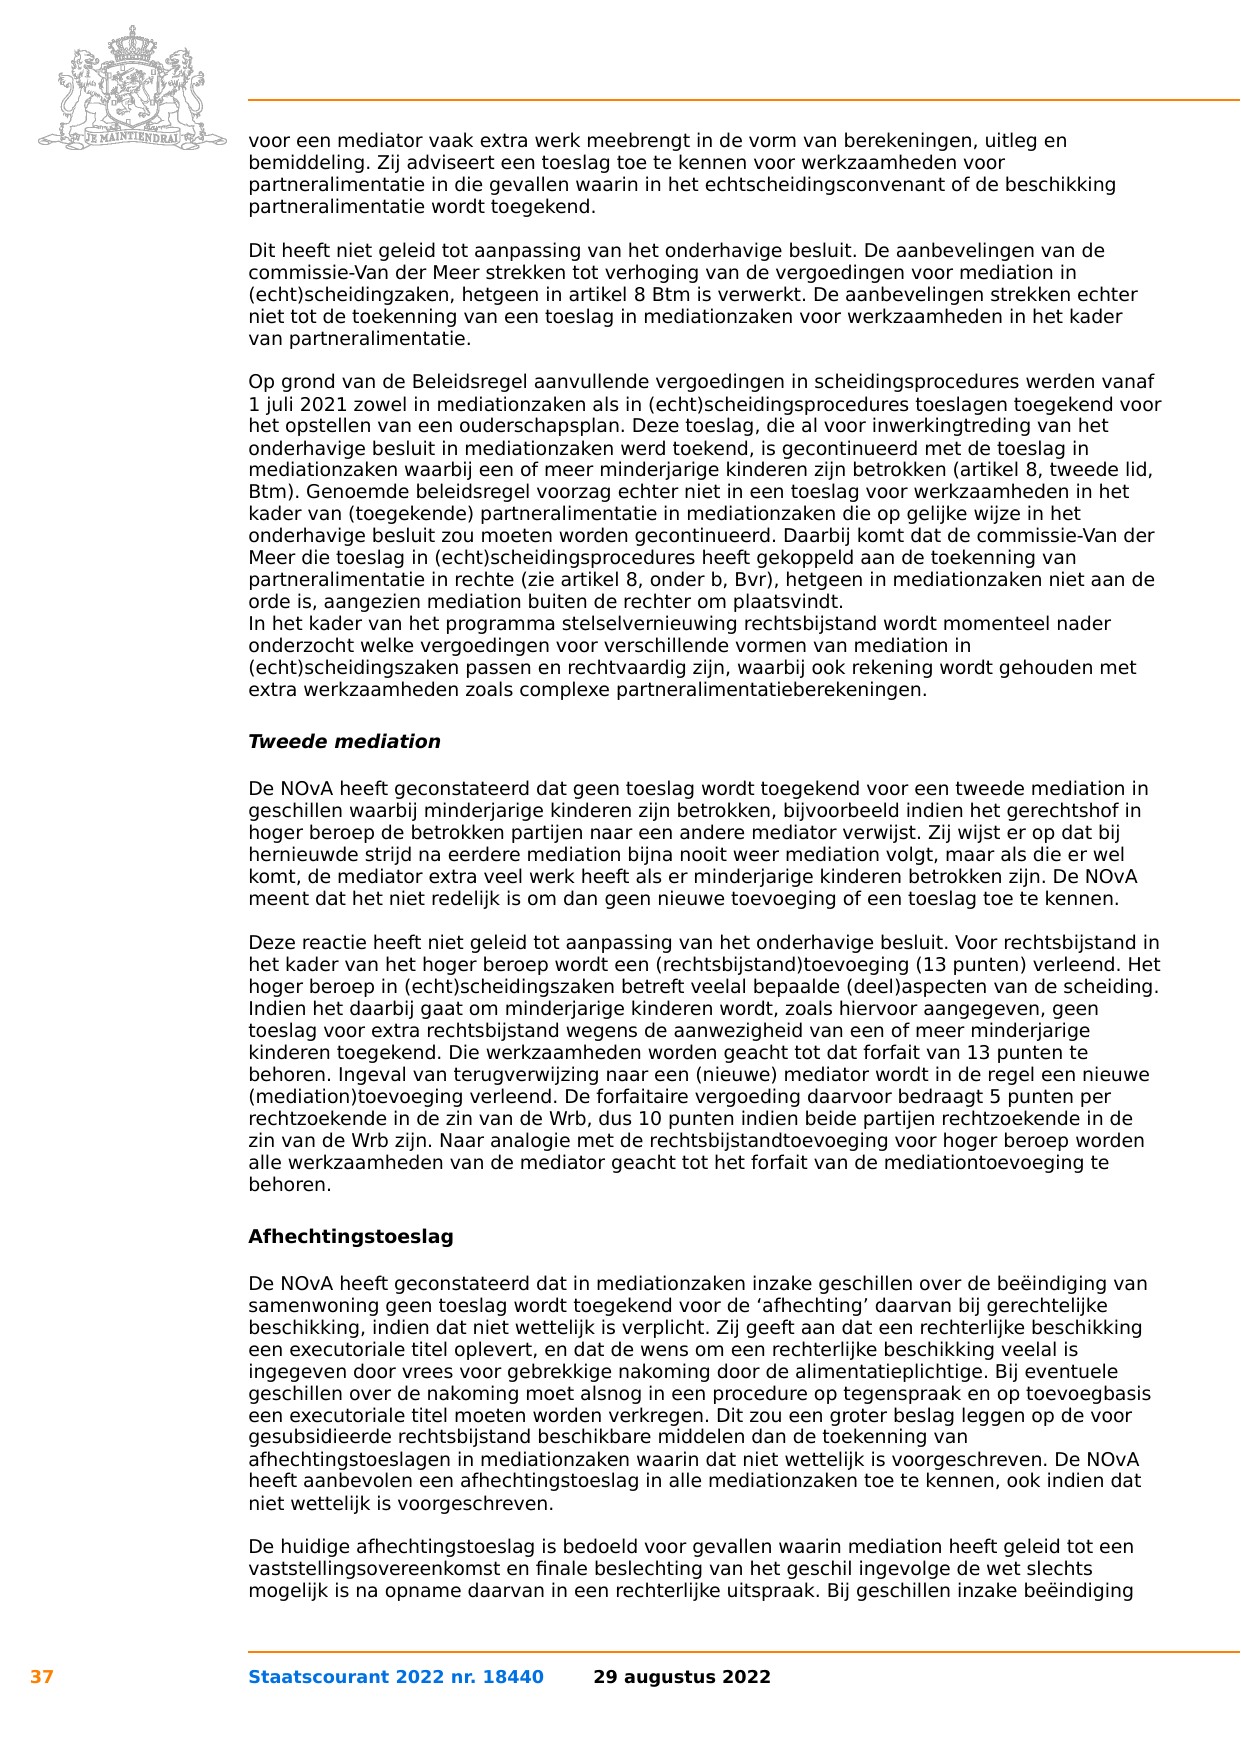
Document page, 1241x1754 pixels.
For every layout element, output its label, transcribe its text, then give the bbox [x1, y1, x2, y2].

text In het kader van het programma stelselvernieuwing rechtsbijstand wordt momenteel nader onderzocht welke vergoedingen voor verschillende vormen van mediation in (echt)scheidingszaken passen en rechtvaardig zijn, waarbij ook rekening wordt gehouden met extra werkzaamheden zoals complexe partneralimentatieberekeningen. [248, 613, 1163, 701]
text De huidige afhechtingstoeslag is bedoeld voor gevallen waarin mediation heeft geleid tot een vaststellingsovereenkomst en finale beslechting van het geschil ingevolge de wet slechts mogelijk is na opname daarvan in een rechterlijke uitspraak. Bij geschillen inzake beëindiging [248, 1536, 1163, 1602]
text Deze reactie heeft niet geleid tot aanpassing van het onderhavige besluit. Voor rechtsbijstand in het kader van het hoger beroep wordt een (rechtsbijstand)toevoeging (13 punten) verleend. Het hoger beroep in (echt)scheidingszaken betreft veelal bepaalde (deel)aspecten van de scheiding. Indien het daarbij gaat om minderjarige kinderen wordt, zoals hiervoor aangegeven, geen toeslag voor extra rechtsbijstand wegens de aanwezigheid van een of meer minderjarige kinderen toegekend. Die werkzaamheden worden geacht tot dat forfait van 13 punten te behoren. Ingeval van terugverwijzing naar een (nieuwe) mediator wordt in de regel een nieuwe (mediation)toevoeging verleend. De forfaitaire vergoeding daarvoor bedraagt 5 punten per rechtzoekende in de zin van de Wrb, dus 10 punten indien beide partijen rechtzoekende in de zin van de Wrb zijn. Naar analogie met de rechtsbijstandtoevoeging voor hoger beroep worden alle werkzaamheden van de mediator geacht tot het forfait van de mediationtoevoeging te behoren. [248, 932, 1163, 1196]
picture [38, 25, 227, 150]
text voor een mediator vaak extra werk meebrengt in de vorm van berekeningen, uitleg en bemiddeling. Zij adviseert een toeslag toe te kennen voor werkzaamheden voor partneralimentatie in die gevallen waarin in het echtscheidingsconvenant of de beschikking partneralimentatie wordt toegekend. [248, 130, 1163, 218]
text De NOvA heeft geconstateerd dat geen toeslag wordt toegekend voor een tweede mediation in geschillen waarbij minderjarige kinderen zijn betrokken, bijvoorbeeld indien het gerechtshof in hoger beroep de betrokken partijen naar een andere mediator verwijst. Zij wijst er op dat bij hernieuwde strijd na eerdere mediation bijna nooit weer mediation volgt, maar als die er wel komt, de mediator extra veel werk heeft als er minderjarige kinderen betrokken zijn. De NOvA meent dat het niet redelijk is om dan geen nieuwe toevoeging of een toeslag toe te kennen. [248, 778, 1163, 910]
subtitle Afhechtingstoeslag [248, 1226, 1163, 1248]
text De NOvA heeft geconstateerd dat in mediationzaken inzake geschillen over de beëindiging van samenwoning geen toeslag wordt toegekend voor de ‘afhechting’ daarvan bij gerechtelijke beschikking, indien dat niet wettelijk is verplicht. Zij geeft aan dat een rechterlijke beschikking een executoriale titel oplevert, en dat de wens om een rechterlijke beschikking veelal is ingegeven door vrees voor gebrekkige nakoming door de alimentatieplichtige. Bij eventuele geschillen over de nakoming moet alsnog in een procedure op tegenspraak en op toevoegbasis een executoriale titel moeten worden verkregen. Dit zou een groter beslag leggen op de voor gesubsidieerde rechtsbijstand beschikbare middelen dan de toekenning van afhechtingstoeslagen in mediationzaken waarin dat niet wettelijk is voorgeschreven. De NOvA heeft aanbevolen een afhechtingstoeslag in alle mediationzaken toe te kennen, ook indien dat niet wettelijk is voorgeschreven. [248, 1273, 1163, 1514]
text Dit heeft niet geleid tot aanpassing van het onderhavige besluit. De aanbevelingen van de commissie-Van der Meer strekken tot verhoging van de vergoedingen voor mediation in (echt)scheidingzaken, hetgeen in artikel 8 Btm is verwerkt. De aanbevelingen strekken echter niet tot de toekenning van een toeslag in mediationzaken voor werkzaamheden in het kader van partneralimentatie. [248, 240, 1163, 349]
text Op grond van de Beleidsregel aanvullende vergoedingen in scheidingsprocedures werden vanaf 1 juli 2021 zowel in mediationzaken als in (echt)scheidingsprocedures toeslagen toegekend voor het opstellen van een ouderschapsplan. Deze toeslag, die al voor inwerkingtreding van het onderhavige besluit in mediationzaken werd toekend, is gecontinueerd met de toeslag in mediationzaken waarbij een of meer minderjarige kinderen zijn betrokken (artikel 8, tweede lid, Btm). Genoemde beleidsregel voorzag echter niet in een toeslag voor werkzaamheden in het kader van (toegekende) partneralimentatie in mediationzaken die op gelijke wijze in het onderhavige besluit zou moeten worden gecontinueerd. Daarbij komt dat de commissie-Van der Meer die toeslag in (echt)scheidingsprocedures heeft gekoppeld aan de toekenning van partneralimentatie in rechte (zie artikel 8, onder b, Bvr), hetgeen in mediationzaken niet aan de orde is, aangezien mediation buiten de rechter om plaatsvindt. [248, 371, 1163, 613]
subtitle Tweede mediation [248, 731, 1163, 753]
